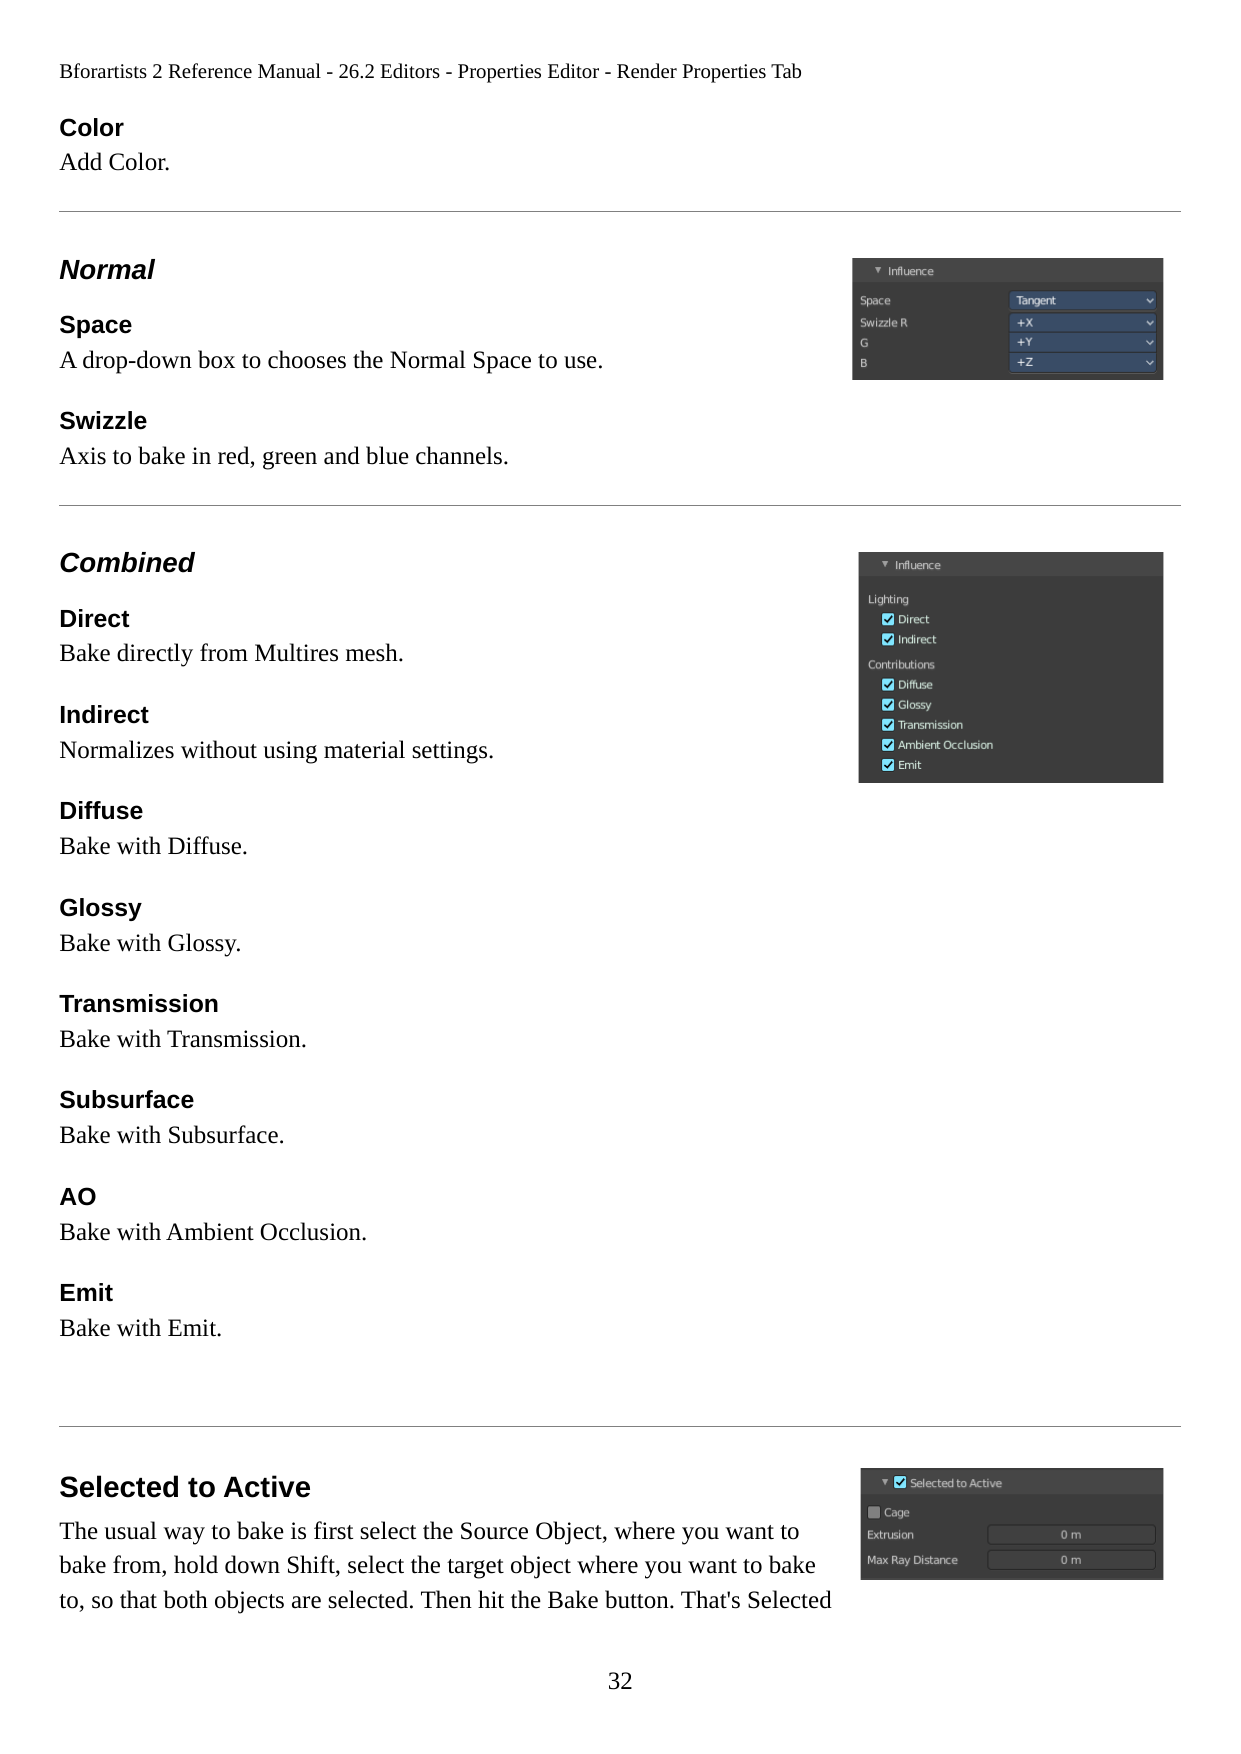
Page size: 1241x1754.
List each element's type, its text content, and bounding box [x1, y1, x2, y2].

text Bake with Transmission. [59, 1024, 1181, 1053]
subtitle Subsurface [59, 1086, 1181, 1114]
text Add Color. [59, 147, 1181, 176]
subtitle Glossy [59, 893, 1181, 921]
subtitle Normal [59, 253, 1181, 285]
subtitle [1164, 700, 1181, 729]
subtitle Space [59, 310, 852, 338]
text Axis to bake in red, green and blue channels. [59, 441, 1181, 470]
subtitle Combined [59, 547, 1181, 579]
text Bake directly from Multires mesh. [59, 638, 858, 667]
text Bake with Subsurface. [59, 1120, 1181, 1149]
text Bake with Glossy. [59, 928, 1181, 956]
text A drop-down box to chooses the Normal Space to use. [59, 345, 852, 373]
subtitle AO [59, 1182, 1181, 1210]
text Normalizes without using material settings. [59, 735, 858, 764]
text Bake with Diffuse. [59, 831, 1181, 860]
text Bake with Emit. [59, 1313, 1181, 1342]
subtitle [1164, 310, 1181, 338]
subtitle Indirect [59, 700, 858, 729]
picture [852, 258, 1164, 380]
picture [860, 1468, 1164, 1580]
text Bake with Ambient Occlusion. [59, 1217, 1181, 1245]
subtitle Diffuse [59, 796, 1181, 825]
subtitle Direct [59, 604, 858, 632]
subtitle Emit [59, 1278, 1181, 1307]
subtitle Transmission [59, 989, 1181, 1018]
subtitle Swizzle [59, 406, 1181, 435]
text The usual way to bake is first select the Source Object, where you want to bake from, hold down Shift, select the target object where you want to bake to, so that both objects are selected. Then hit the Bake button. That's Selected [59, 1516, 1181, 1614]
subtitle [1164, 1470, 1181, 1504]
subtitle Color [59, 113, 1181, 141]
subtitle Selected to Active [59, 1470, 860, 1504]
picture [858, 552, 1164, 783]
subtitle [1164, 604, 1181, 632]
